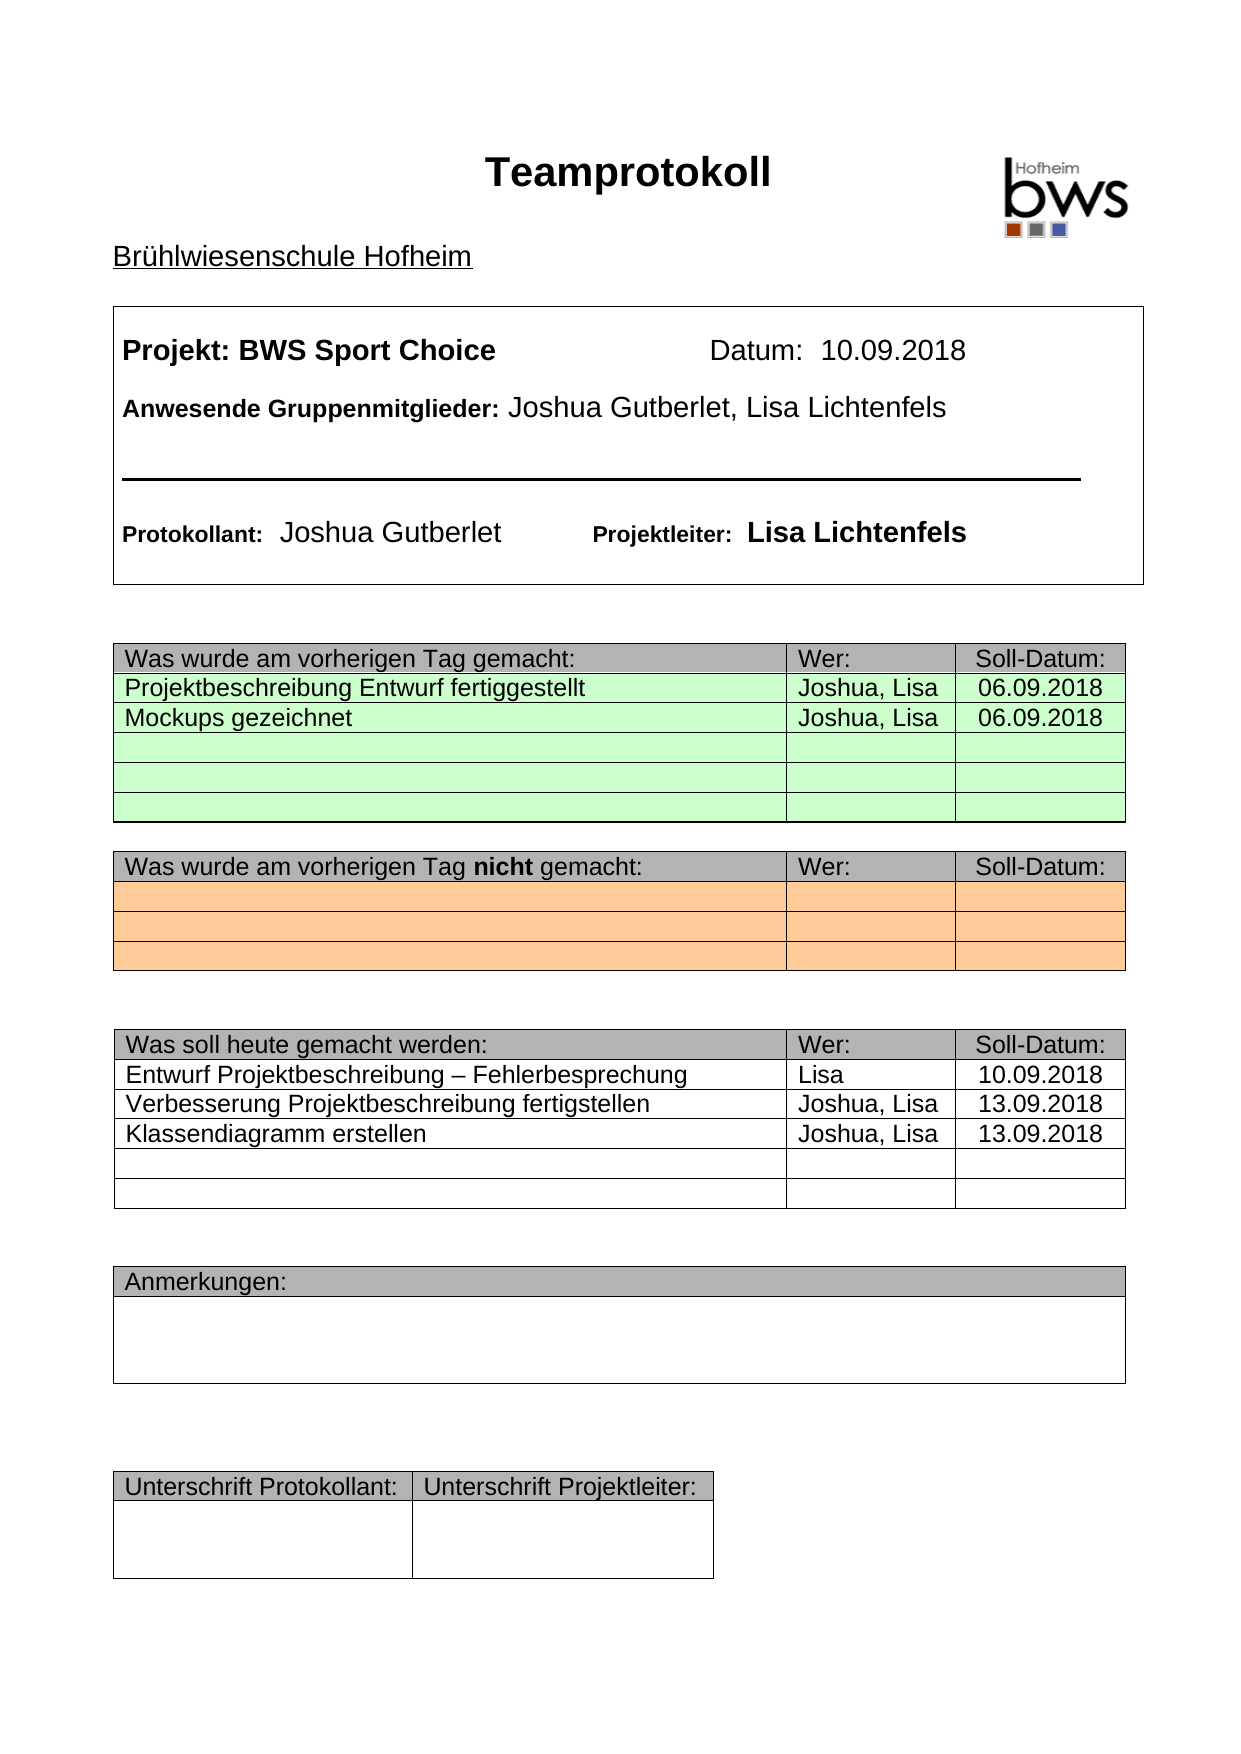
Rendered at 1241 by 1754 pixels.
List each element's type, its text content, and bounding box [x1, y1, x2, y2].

table_cell 10.09.2018 [956, 1060, 1125, 1088]
table_cell Verbesserung Projektbeschreibung fertigstellen [115, 1090, 786, 1118]
table_cell [115, 1179, 786, 1208]
table_cell [956, 942, 1125, 970]
table_header Soll-Datum: [956, 1030, 1125, 1059]
table_cell Entwurf Projektbeschreibung – Fehlerbesprechung [115, 1060, 786, 1088]
table_header Wer: [787, 644, 955, 672]
table_header Soll-Datum: [956, 644, 1125, 672]
table_cell 06.09.2018 [956, 674, 1125, 702]
table_cell [956, 912, 1125, 941]
table_cell [787, 1149, 955, 1178]
table_cell [114, 1501, 412, 1578]
table_cell [114, 793, 786, 821]
table_cell [114, 882, 786, 911]
table_header Was soll heute gemacht werden: [115, 1030, 786, 1059]
table_header Wer: [787, 1030, 955, 1059]
table_cell [787, 733, 955, 762]
table_cell [956, 882, 1125, 911]
table_header Soll-Datum: [956, 852, 1125, 881]
table_cell Klassendiagramm erstellen [115, 1119, 786, 1148]
table_cell [114, 1297, 1125, 1383]
table_cell [114, 763, 786, 792]
table_header Unterschrift Projektleiter: [413, 1472, 713, 1500]
table_cell Lisa [787, 1060, 955, 1088]
table_cell 06.09.2018 [956, 703, 1125, 732]
table_cell [787, 1179, 955, 1208]
table_cell [787, 912, 955, 941]
table_header Unterschrift Protokollant: [114, 1472, 412, 1500]
table_cell Joshua, Lisa [787, 1090, 955, 1118]
table_cell [787, 882, 955, 911]
table_cell [956, 763, 1125, 792]
table_cell [956, 1179, 1125, 1208]
table_cell [956, 793, 1125, 821]
table_cell [114, 942, 786, 970]
table_cell [787, 942, 955, 970]
table_header Anmerkungen: [114, 1267, 1125, 1296]
table_header Was wurde am vorherigen Tag gemacht: [114, 644, 786, 672]
text Anwesende Gruppenmitglieder: Joshua Gutberlet, Lisa Lichtenfels [114, 387, 1143, 424]
table_cell 13.09.2018 [956, 1090, 1125, 1118]
table_cell 13.09.2018 [956, 1119, 1125, 1148]
table_cell Mockups gezeichnet [114, 703, 786, 732]
table_cell [114, 912, 786, 941]
table_cell [956, 1149, 1125, 1178]
table_cell [114, 733, 786, 762]
table_cell [787, 793, 955, 821]
text Brühlwiesenschule Hofheim [112, 239, 1144, 272]
text Protokollant: Joshua Gutberlet Projektleiter: Lisa Lichtenfels [114, 512, 1143, 548]
table_cell Joshua, Lisa [787, 674, 955, 702]
table_header Wer: [787, 852, 955, 881]
table_cell [956, 733, 1125, 762]
table_cell [787, 763, 955, 792]
table_cell [115, 1149, 786, 1178]
title Teamprotokoll [112, 148, 983, 196]
picture [983, 138, 1146, 253]
text Projekt: BWS Sport Choice Datum: 10.09.2018 [114, 330, 1143, 366]
table_cell Joshua, Lisa [787, 703, 955, 732]
table_header Was wurde am vorherigen Tag nicht gemacht: [114, 852, 786, 881]
table_cell Projektbeschreibung Entwurf fertiggestellt [114, 674, 786, 702]
table_cell Joshua, Lisa [787, 1119, 955, 1148]
table_cell [413, 1501, 713, 1578]
